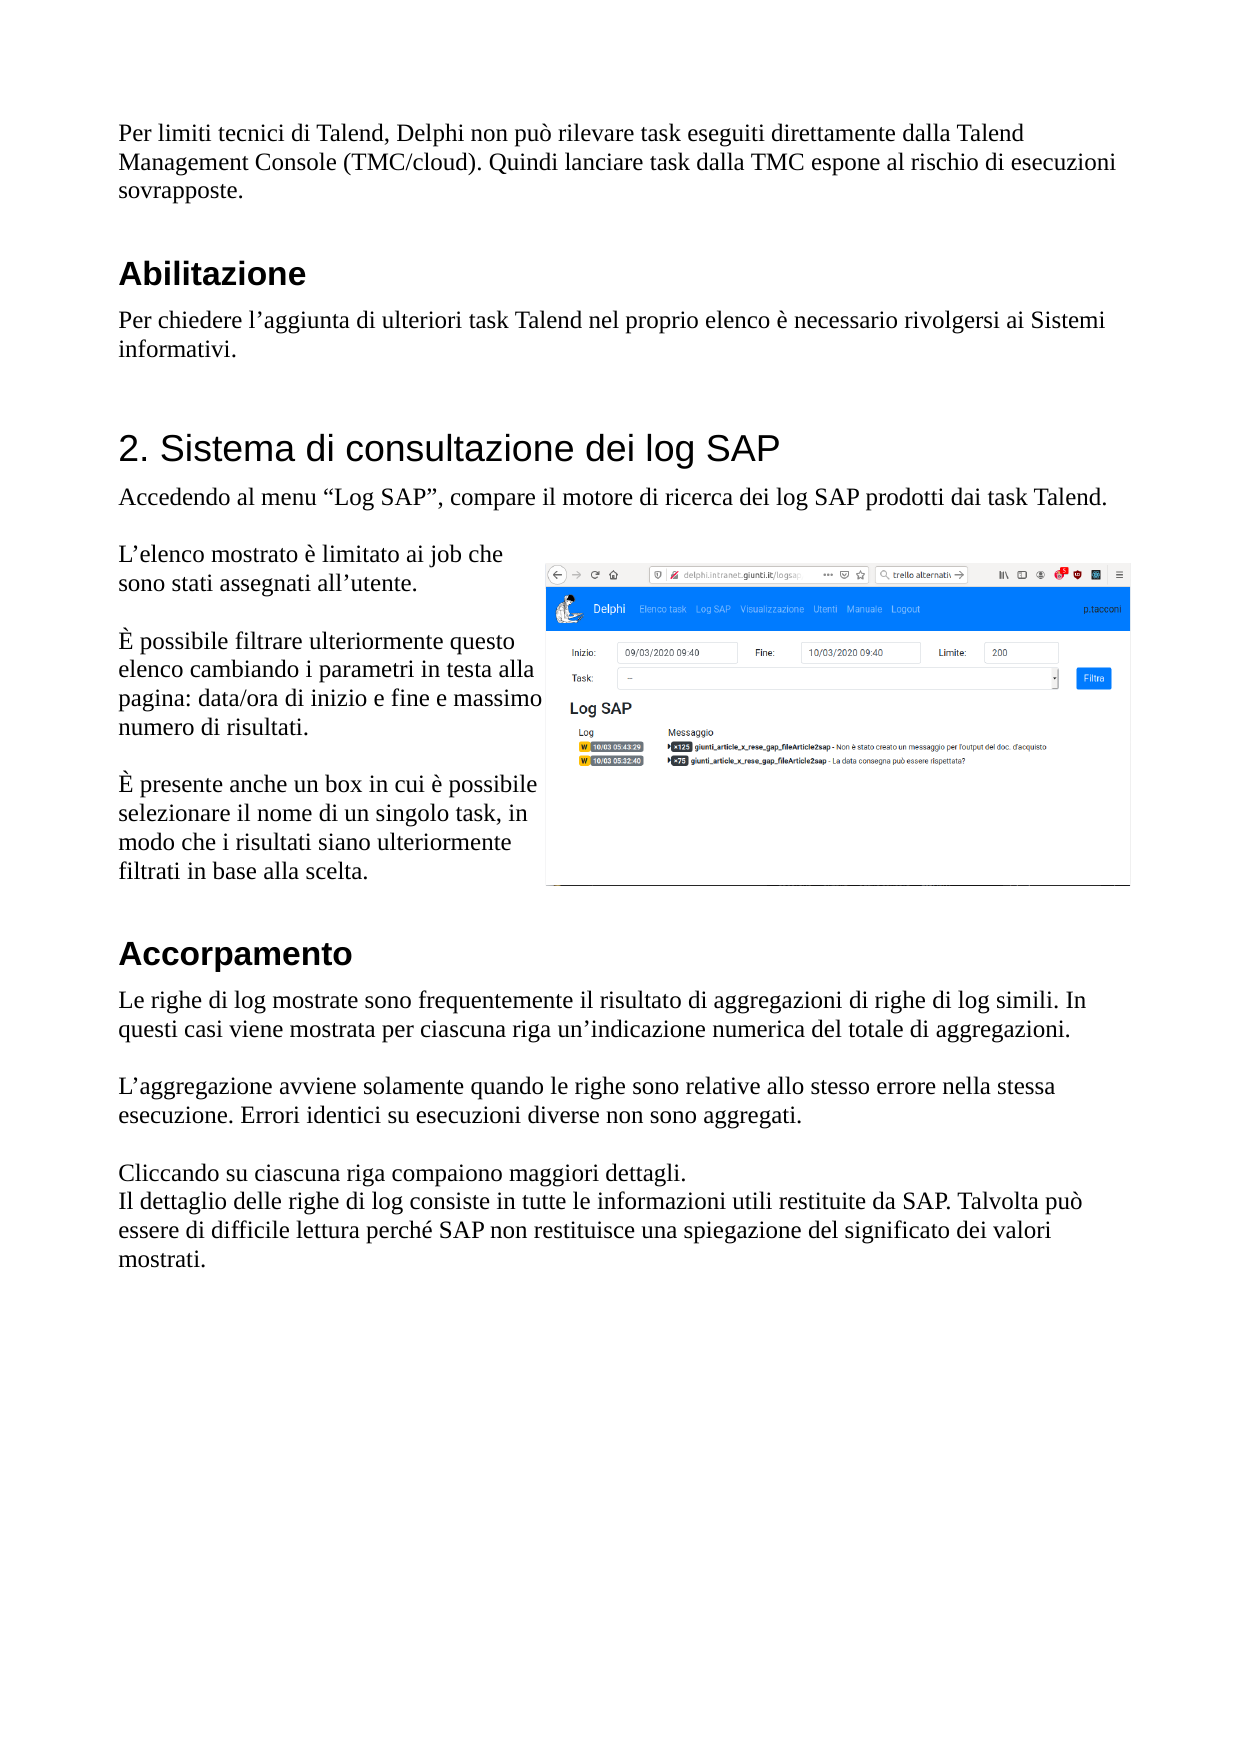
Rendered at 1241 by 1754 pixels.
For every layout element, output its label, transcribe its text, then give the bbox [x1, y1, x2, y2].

text Cliccando su ciascuna riga compaiono maggiori dettagli. [118, 1158, 1122, 1186]
text L’aggregazione avviene solamente quando le righe sono relative allo stesso errore nella stessa esecuzione. Errori identici su esecuzioni diverse non sono aggregati. [118, 1071, 1122, 1129]
text È possibile filtrare ulteriormente questo elenco cambiando i parametri in testa alla pagina: data/ora di inizio e fine e massimo numero di risultati. [118, 626, 545, 741]
text Accedendo al menu “Log SAP”, compare il motore di ricerca dei log SAP prodotti dai task Talend. [118, 482, 1122, 511]
subtitle 2. Sistema di consultazione dei log SAP [118, 426, 1122, 469]
text Il dettaglio delle righe di log consiste in tutte le informazioni utili restituite da SAP. Talvolta può essere di difficile lettura perché SAP non restituisce una spiegazione del significato dei valori mostrati. [118, 1186, 1122, 1273]
text L’elenco mostrato è limitato ai job che sono stati assegnati all’utente. [118, 539, 1122, 597]
text Per limiti tecnici di Talend, Delphi non può rilevare task eseguiti direttamente dalla Talend Management Console (TMC/cloud). Quindi lanciare task dalla TMC espone al rischio di esecuzioni sovrapposte. [118, 118, 1122, 204]
picture [545, 563, 1130, 886]
subtitle Abilitazione [118, 254, 1122, 293]
text È presente anche un box in cui è possibile selezionare il nome di un singolo task, in modo che i risultati siano ulteriormente filtrati in base alla scelta. [118, 769, 545, 884]
text Le righe di log mostrate sono frequentemente il risultato di aggregazioni di righe di log simili. In questi casi viene mostrata per ciascuna riga un’indicazione numerica del totale di aggregazioni. [118, 985, 1122, 1043]
subtitle Accorpamento [118, 934, 1122, 973]
text Per chiedere l’aggiunta di ulteriori task Talend nel proprio elenco è necessario rivolgersi ai Sistemi informativi. [118, 305, 1122, 363]
